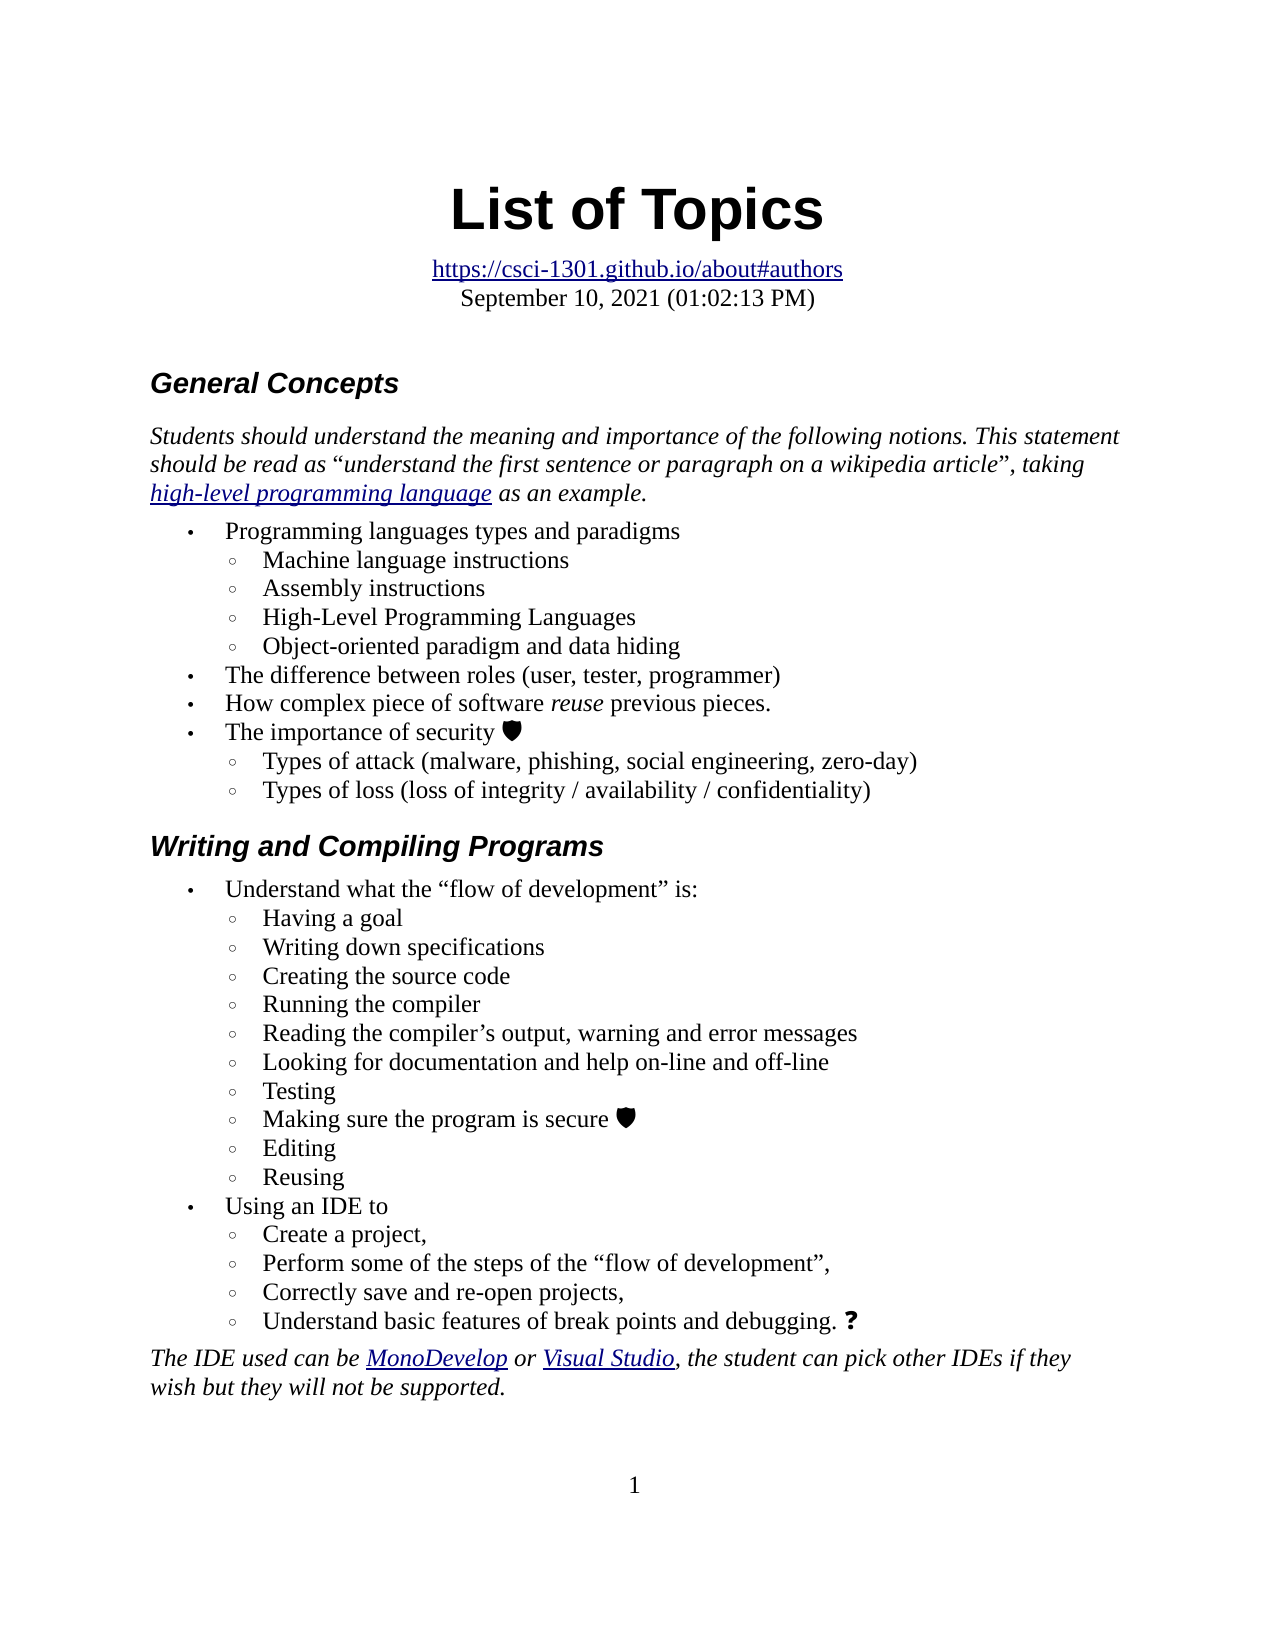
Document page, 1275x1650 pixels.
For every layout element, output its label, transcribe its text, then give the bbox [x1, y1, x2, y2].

list Programming languages types and paradigms [187, 516, 1125, 545]
list The difference between roles (user, tester, programmer) [187, 660, 1125, 688]
list Understand basic features of break points and debugging. ❓ [225, 1306, 1125, 1334]
list Making sure the program is secure 🛡️ [225, 1104, 1125, 1133]
list How complex piece of software reuse previous pieces. [187, 688, 1125, 717]
text Students should understand the meaning and importance of the following notions. This statement should be read as “understand the first sentence or paragraph on a wikipedia article”, taking high-level programming language as an example. [150, 421, 1125, 507]
list Testing [225, 1076, 1125, 1104]
list Types of loss (loss of integrity / availability / confidentiality) [225, 775, 1125, 803]
list Create a project, [225, 1219, 1125, 1248]
list Correctly save and re-open projects, [225, 1277, 1125, 1306]
list Assembly instructions [225, 573, 1125, 602]
text The IDE used can be MonoDevelop or Visual Studio, the student can pick other IDEs if they wish but they will not be supported. [150, 1343, 1125, 1401]
list Editing [225, 1133, 1125, 1162]
list Using an IDE to [187, 1191, 1125, 1219]
subtitle General Concepts [150, 366, 1125, 399]
list Reading the compiler’s output, warning and error messages [225, 1018, 1125, 1047]
list Running the compiler [225, 989, 1125, 1018]
list Perform some of the steps of the “flow of development”, [225, 1248, 1125, 1277]
list High-Level Programming Languages [225, 602, 1125, 631]
text September 10, 2021 (01:02:13 PM) [150, 283, 1125, 312]
text https://csci-1301.github.io/about#authors [150, 254, 1125, 283]
list Having a goal [225, 903, 1125, 932]
list Creating the source code [225, 961, 1125, 989]
list Writing down specifications [225, 932, 1125, 961]
list Types of attack (malware, phishing, social engineering, zero-day) [225, 746, 1125, 775]
list Understand what the “flow of development” is: [187, 874, 1125, 903]
list Object-oriented paradigm and data hiding [225, 631, 1125, 660]
subtitle Writing and Compiling Programs [150, 828, 1125, 862]
list Reusing [225, 1162, 1125, 1191]
list Looking for documentation and help on-line and off-line [225, 1047, 1125, 1076]
title List of Topics [150, 175, 1125, 242]
list The importance of security 🛡️ [187, 717, 1125, 746]
list Machine language instructions [225, 545, 1125, 573]
